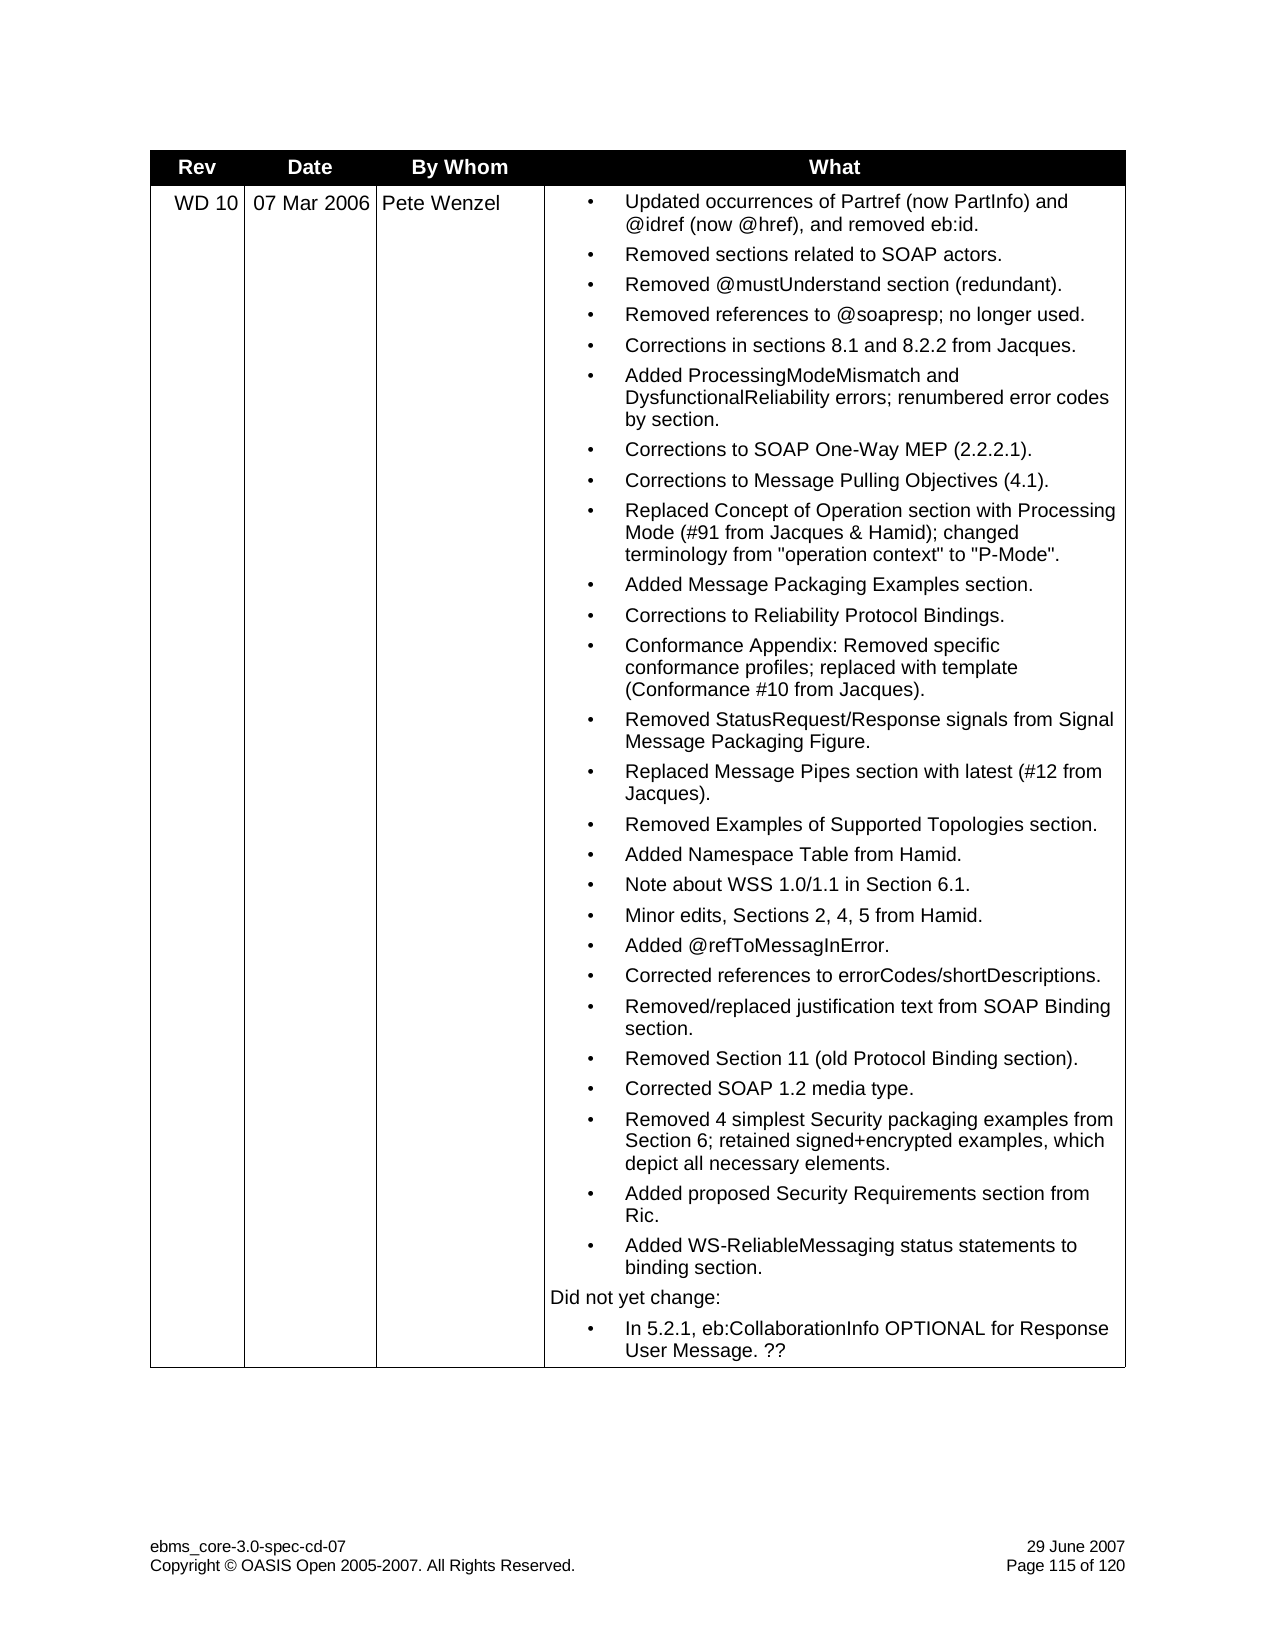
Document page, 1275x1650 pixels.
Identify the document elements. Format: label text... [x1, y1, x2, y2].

table_header By Whom [377, 151, 544, 185]
table_cell Pete Wenzel [377, 186, 544, 1367]
table_header Date [245, 151, 376, 185]
table_cell WD 10 [151, 186, 244, 1367]
table_cell 07 Mar 2006 [245, 186, 376, 1367]
table_header What [545, 151, 1125, 185]
table_cell Updated occurrences of Partref (now PartInfo) and @idref (now @href), and removed eb:id. Removed sections related to SOAP actors. Removed @mustUnderstand section (redundant). Removed references to @soapresp; no longer used. Corrections in sections 8.1 and 8.2.2 from Jacques. Added ProcessingModeMismatch and DysfunctionalReliability errors; renumbered error codes by section. Corrections to SOAP One-Way MEP (2.2.2.1). Corrections to Message Pulling Objectives (4.1). Replaced Concept of Operation section with Processing Mode (#91 from Jacques & Hamid); changed terminology from "operation context" to "P-Mode". Added Message Packaging Examples section. Corrections to Reliability Protocol Bindings. Conformance Appendix: Removed specific conformance profiles; replaced with template (Conformance #10 from Jacques). Removed StatusRequest/Response signals from Signal Message Packaging Figure. Replaced Message Pipes section with latest (#12 from Jacques). Removed Examples of Supported Topologies section. Added Namespace Table from Hamid. Note about WSS 1.0/1.1 in Section 6.1. Minor edits, Sections 2, 4, 5 from Hamid. Added @refToMessagInError. Corrected references to errorCodes/shortDescriptions. Removed/replaced justification text from SOAP Binding section. Removed Section 11 (old Protocol Binding section). Corrected SOAP 1.2 media type. Removed 4 simplest Security packaging examples from Section 6; retained signed+encrypted examples, which depict all necessary elements. Added proposed Security Requirements section from Ric. Added WS-ReliableMessaging status statements to binding section. Did not yet change: In 5.2.1, eb:CollaborationInfo OPTIONAL for Response User Message. ?? [545, 186, 1125, 1367]
table_header Rev [151, 151, 244, 185]
